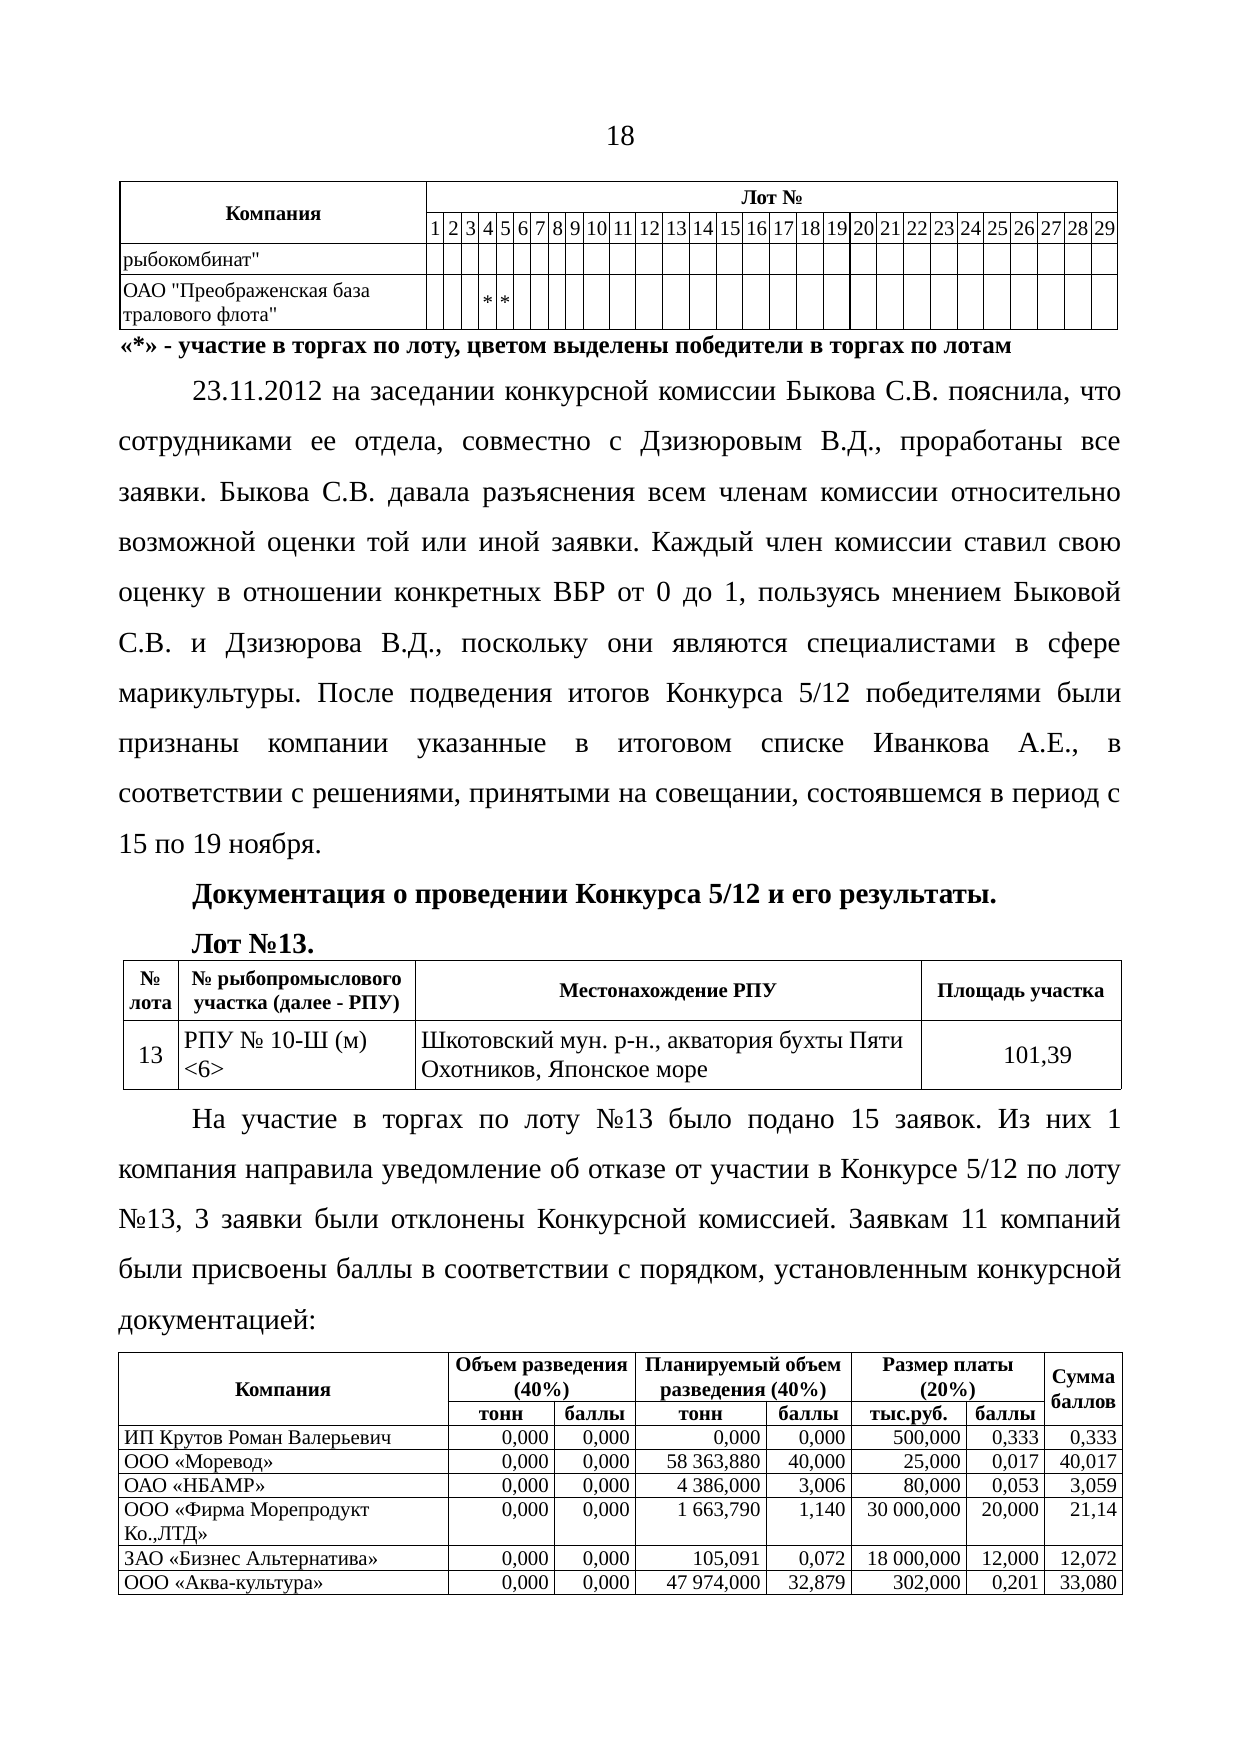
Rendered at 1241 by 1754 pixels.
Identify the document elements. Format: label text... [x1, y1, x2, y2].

table_cell 15 [717, 213, 742, 243]
table_header № рыбопромыслового участка (далее - РПУ) [179, 961, 415, 1020]
table_cell [717, 275, 742, 329]
table_header Площадь участка [922, 961, 1121, 1020]
table_cell [824, 244, 849, 274]
table_cell 33,080 [1045, 1571, 1122, 1594]
table_cell 40,000 [767, 1450, 851, 1473]
table_cell 0,000 [555, 1546, 635, 1569]
table_cell 1 663,790 [636, 1498, 766, 1545]
table_cell ОАО "Преображенская база тралового флота" [121, 275, 426, 329]
table_cell [549, 244, 565, 274]
table_cell 12,000 [967, 1546, 1044, 1569]
table_cell [566, 275, 583, 329]
table_cell 28 [1065, 213, 1091, 243]
table_cell Шкотовский мун. р-н., акватория бухты Пяти Охотников, Японское море [416, 1021, 921, 1089]
table_cell 19 [824, 213, 849, 243]
table_cell [717, 244, 742, 274]
table_cell 0,000 [555, 1474, 635, 1497]
table_cell 10 [584, 213, 609, 243]
table_cell 40,017 [1045, 1450, 1122, 1473]
table_cell 6 [514, 213, 530, 243]
table_cell 25 [984, 213, 1010, 243]
table_cell [610, 244, 635, 274]
table_cell [1038, 275, 1064, 329]
table_cell 18 000,000 [852, 1546, 966, 1569]
table_cell [636, 275, 662, 329]
table_cell 0,017 [967, 1450, 1044, 1473]
table_cell 0,000 [555, 1426, 635, 1449]
table_cell * [497, 275, 513, 329]
table_cell 0,000 [449, 1474, 554, 1497]
table_cell [851, 244, 876, 274]
table_cell баллы [967, 1402, 1044, 1425]
table_cell [444, 244, 461, 274]
table_cell 26 [1011, 213, 1037, 243]
table_cell 5 [497, 213, 513, 243]
table_cell 58 363,880 [636, 1450, 766, 1473]
text На участие в торгах по лоту №13 было подано 15 заявок. Из них 1 компания направила уведомление об отказе от участии в Конкурсе 5/12 по лоту №13, 3 заявки были отклонены Конкурсной комиссией. Заявкам 11 компаний были присвоены баллы в соответствии с порядком, установленным конкурсной документацией: [118, 1101, 1122, 1336]
table_cell 0,000 [555, 1450, 635, 1473]
table_header Объем разведения (40%) [449, 1353, 635, 1401]
table_cell 17 [770, 213, 796, 243]
table_cell 11 [610, 213, 635, 243]
text 23.11.2012 на заседании конкурсной комиссии Быкова С.В. пояснила, что сотрудниками ее отдела, совместно с Дзизюровым В.Д., проработаны все заявки. Быкова С.В. давала разъяснения всем членам комиссии относительно возможной оценки той или иной заявки. Каждый член комиссии ставил свою оценку в отношении конкретных ВБР от 0 до 1, пользуясь мнением Быковой С.В. и Дзизюрова В.Д., поскольку они являются специалистами в сфере марикультуры. После подведения итогов Конкурса 5/12 победителями были признаны компании указанные в итоговом списке Иванкова А.Е., в соответствии с решениями, принятыми на совещании, состоявшемся в период с 15 по 19 ноября. [118, 373, 1122, 859]
table_cell 27 [1038, 213, 1064, 243]
table_cell [1011, 244, 1037, 274]
table_cell [824, 275, 849, 329]
table_cell [584, 275, 609, 329]
table_cell 0,000 [449, 1571, 554, 1594]
table_cell * [479, 275, 496, 329]
table_cell [690, 275, 716, 329]
table_cell [444, 275, 461, 329]
table_cell [1038, 244, 1064, 274]
table_cell 12,072 [1045, 1546, 1122, 1569]
table_cell [427, 275, 443, 329]
table_cell 9 [566, 213, 583, 243]
table_cell 101,39 [922, 1021, 1121, 1089]
table_cell [1092, 275, 1117, 329]
table_cell [663, 244, 689, 274]
table_cell [690, 244, 716, 274]
table_cell 0,000 [555, 1571, 635, 1594]
table_cell баллы [555, 1402, 635, 1425]
table_cell [984, 244, 1010, 274]
table_cell ООО «Моревод» [119, 1450, 448, 1473]
table_cell 0,000 [449, 1426, 554, 1449]
table_cell тонн [449, 1402, 554, 1425]
table_cell [1065, 244, 1091, 274]
table_header Компания [119, 1353, 448, 1425]
table_cell 500,000 [852, 1426, 966, 1449]
text Документация о проведении Конкурса 5/12 и его результаты. [118, 876, 1122, 910]
table_cell * [479, 244, 496, 274]
table_cell 0,000 [449, 1498, 554, 1545]
table_header Лот № [427, 182, 1117, 212]
table_cell 30 000,000 [852, 1498, 966, 1545]
table_cell [797, 275, 823, 329]
table_cell 0,201 [967, 1571, 1044, 1594]
table_cell 20 [851, 213, 876, 243]
table_cell 1 [427, 213, 443, 243]
table_cell [931, 244, 957, 274]
table_cell [877, 275, 903, 329]
table_cell баллы [767, 1402, 851, 1425]
table_cell 13 [124, 1021, 178, 1089]
table_cell 23 [931, 213, 957, 243]
table_cell ООО «Аква-культура» [119, 1571, 448, 1594]
table_cell [958, 244, 983, 274]
table_cell [931, 275, 957, 329]
table_cell 32,879 [767, 1571, 851, 1594]
table_header Местонахождение РПУ [416, 961, 921, 1020]
table_cell 0,000 [636, 1426, 766, 1449]
table_cell ООО «Фирма Морепродукт Ко.,ЛТД» [119, 1498, 448, 1545]
table_cell 12 [636, 213, 662, 243]
table_header Сумма баллов [1045, 1353, 1122, 1425]
table_cell РПУ № 10-Ш (м) <6> [179, 1021, 415, 1089]
table_cell 0,333 [967, 1426, 1044, 1449]
table_cell [743, 275, 769, 329]
table_header Планируемый объем разведения (40%) [636, 1353, 851, 1401]
table_cell 80,000 [852, 1474, 966, 1497]
table_cell [549, 275, 565, 329]
table_cell 47 974,000 [636, 1571, 766, 1594]
table_cell 2 [444, 213, 461, 243]
table_cell [531, 244, 548, 274]
table_cell 3,059 [1045, 1474, 1122, 1497]
table_cell [663, 275, 689, 329]
table_cell 18 [797, 213, 823, 243]
table_cell 0,000 [449, 1546, 554, 1569]
table_cell 3,006 [767, 1474, 851, 1497]
table_cell 14 [690, 213, 716, 243]
table_cell [584, 244, 609, 274]
table_cell [636, 244, 662, 274]
table_cell ЗАО «Бизнес Альтернатива» [119, 1546, 448, 1569]
table_cell [531, 275, 548, 329]
table_cell [427, 244, 443, 274]
table_cell 0,000 [767, 1426, 851, 1449]
table_cell [462, 275, 478, 329]
table_cell [610, 275, 635, 329]
table_cell [1011, 275, 1037, 329]
table_cell [514, 244, 530, 274]
table_cell [1092, 244, 1117, 274]
table_cell 7 [531, 213, 548, 243]
table_header № лота [124, 961, 178, 1020]
table_header Размер платы (20%) [852, 1353, 1044, 1401]
table_cell 1,140 [767, 1498, 851, 1545]
table_cell 302,000 [852, 1571, 966, 1594]
table_cell [462, 244, 478, 274]
table_cell [851, 275, 876, 329]
table_cell 0,333 [1045, 1426, 1122, 1449]
table_cell 0,000 [555, 1498, 635, 1545]
table_cell 20,000 [967, 1498, 1044, 1545]
table_cell [514, 275, 530, 329]
table_cell 25,000 [852, 1450, 966, 1473]
table_cell 24 [958, 213, 983, 243]
table_cell [1065, 275, 1091, 329]
table_cell 0,072 [767, 1546, 851, 1569]
table_cell 21,14 [1045, 1498, 1122, 1545]
table_cell 4 [479, 213, 496, 243]
table_cell 16 [743, 213, 769, 243]
table_cell [770, 275, 796, 329]
table_cell ИП Крутов Роман Валерьевич [119, 1426, 448, 1449]
table_cell [984, 275, 1010, 329]
table_cell [743, 244, 769, 274]
text Лот №13. [118, 927, 1122, 960]
table_header Компания [121, 182, 426, 243]
table_cell ОАО «НБАМР» [119, 1474, 448, 1497]
table_cell 21 [877, 213, 903, 243]
table_cell [770, 244, 796, 274]
table_cell рыбокомбинат" [121, 244, 426, 274]
table_cell 22 [904, 213, 930, 243]
table_cell 13 [663, 213, 689, 243]
table_cell 3 [462, 213, 478, 243]
table_cell [958, 275, 983, 329]
table_cell 8 [549, 213, 565, 243]
table_cell [904, 275, 930, 329]
table_cell * [497, 244, 513, 274]
table_cell [877, 244, 903, 274]
table_cell 105,091 [636, 1546, 766, 1569]
table_cell тонн [636, 1402, 766, 1425]
table_cell 29 [1092, 213, 1117, 243]
table_cell 0,000 [449, 1450, 554, 1473]
text «*» - участие в торгах по лоту, цветом выделены победители в торгах по лотам [118, 330, 1122, 359]
table_cell 4 386,000 [636, 1474, 766, 1497]
table_cell [904, 244, 930, 274]
table_cell [566, 244, 583, 274]
table_cell тыс.руб. [852, 1402, 966, 1425]
table_cell [797, 244, 823, 274]
table_cell 0,053 [967, 1474, 1044, 1497]
